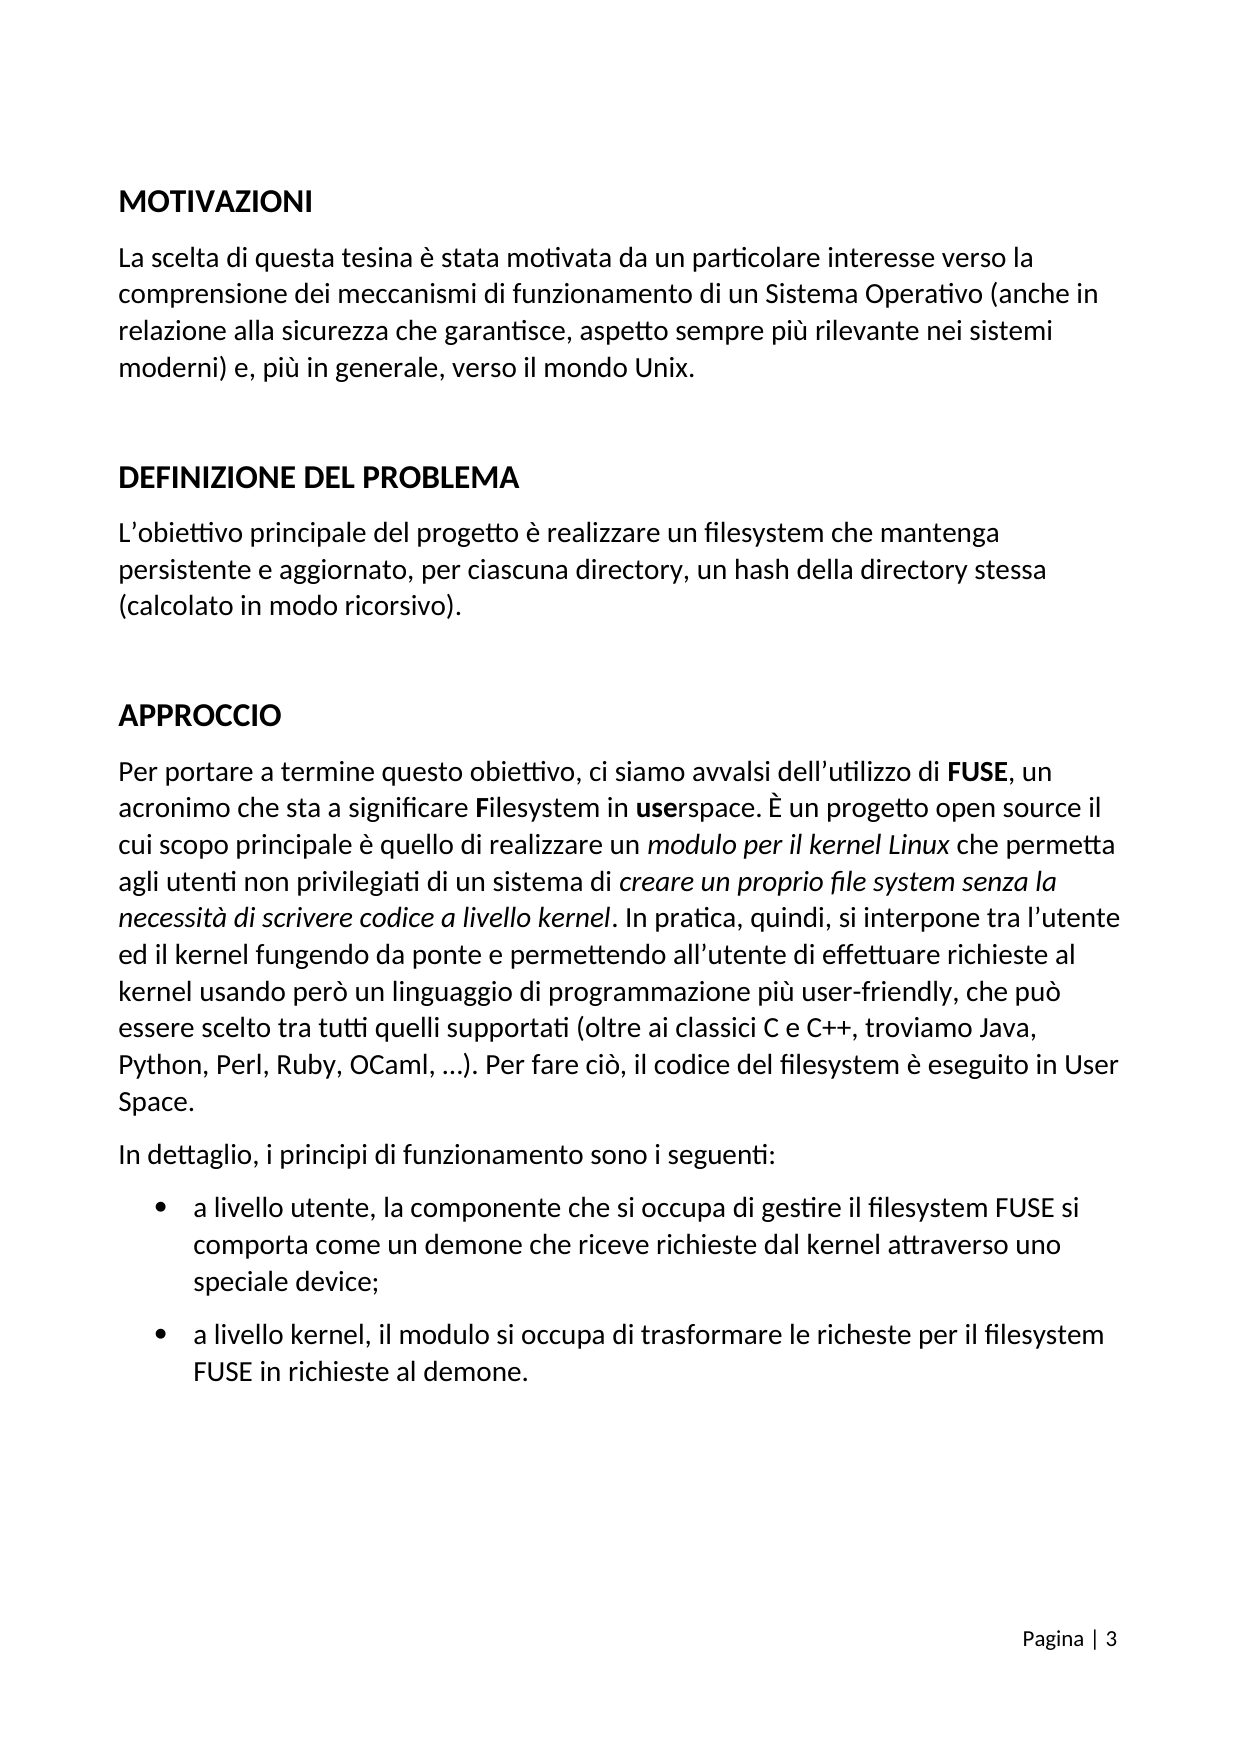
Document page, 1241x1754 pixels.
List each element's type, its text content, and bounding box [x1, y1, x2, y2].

list a livello kernel, il modulo si occupa di trasformare le richeste per il filesystem FUSE in richieste al demone. [156, 1316, 1122, 1388]
text La scelta di questa tesina è stata motivata da un particolare interesse verso la comprensione dei meccanismi di funzionamento di un Sistema Operativo (anche in relazione alla sicurezza che garantisce, aspetto sempre più rilevante nei sistemi moderni) e, più in generale, verso il mondo Unix. [118, 239, 1122, 384]
text MOTIVAZIONI [118, 180, 1122, 221]
text In dettaglio, i principi di funzionamento sono i seguenti: [118, 1136, 1122, 1172]
list a livello utente, la componente che si occupa di gestire il filesystem FUSE si comporta come un demone che riceve richieste dal kernel attraverso uno speciale device; [156, 1189, 1122, 1298]
text APPROCCIO [118, 694, 1122, 735]
text L’obiettivo principale del progetto è realizzare un filesystem che mantenga persistente e aggiornato, per ciascuna directory, un hash della directory stessa (calcolato in modo ricorsivo). [118, 514, 1122, 623]
text DEFINIZIONE DEL PROBLEMA [118, 456, 1122, 496]
text Per portare a termine questo obiettivo, ci siamo avvalsi dell’utilizzo di FUSE, un acronimo che sta a significare Filesystem in userspace. È un progetto open source il cui scopo principale è quello di realizzare un modulo per il kernel Linux che permetta agli utenti non privilegiati di un sistema di creare un proprio file system senza la necessità di scrivere codice a livello kernel. In pratica, quindi, si interpone tra l’utente ed il kernel fungendo da ponte e permettendo all’utente di effettuare richieste al kernel usando però un linguaggio di programmazione più user-friendly, che può essere scelto tra tutti quelli supportati (oltre ai classici C e C++, troviamo Java, Python, Perl, Ruby, OCaml, …). Per fare ciò, il codice del filesystem è eseguito in User Space. [118, 753, 1122, 1118]
